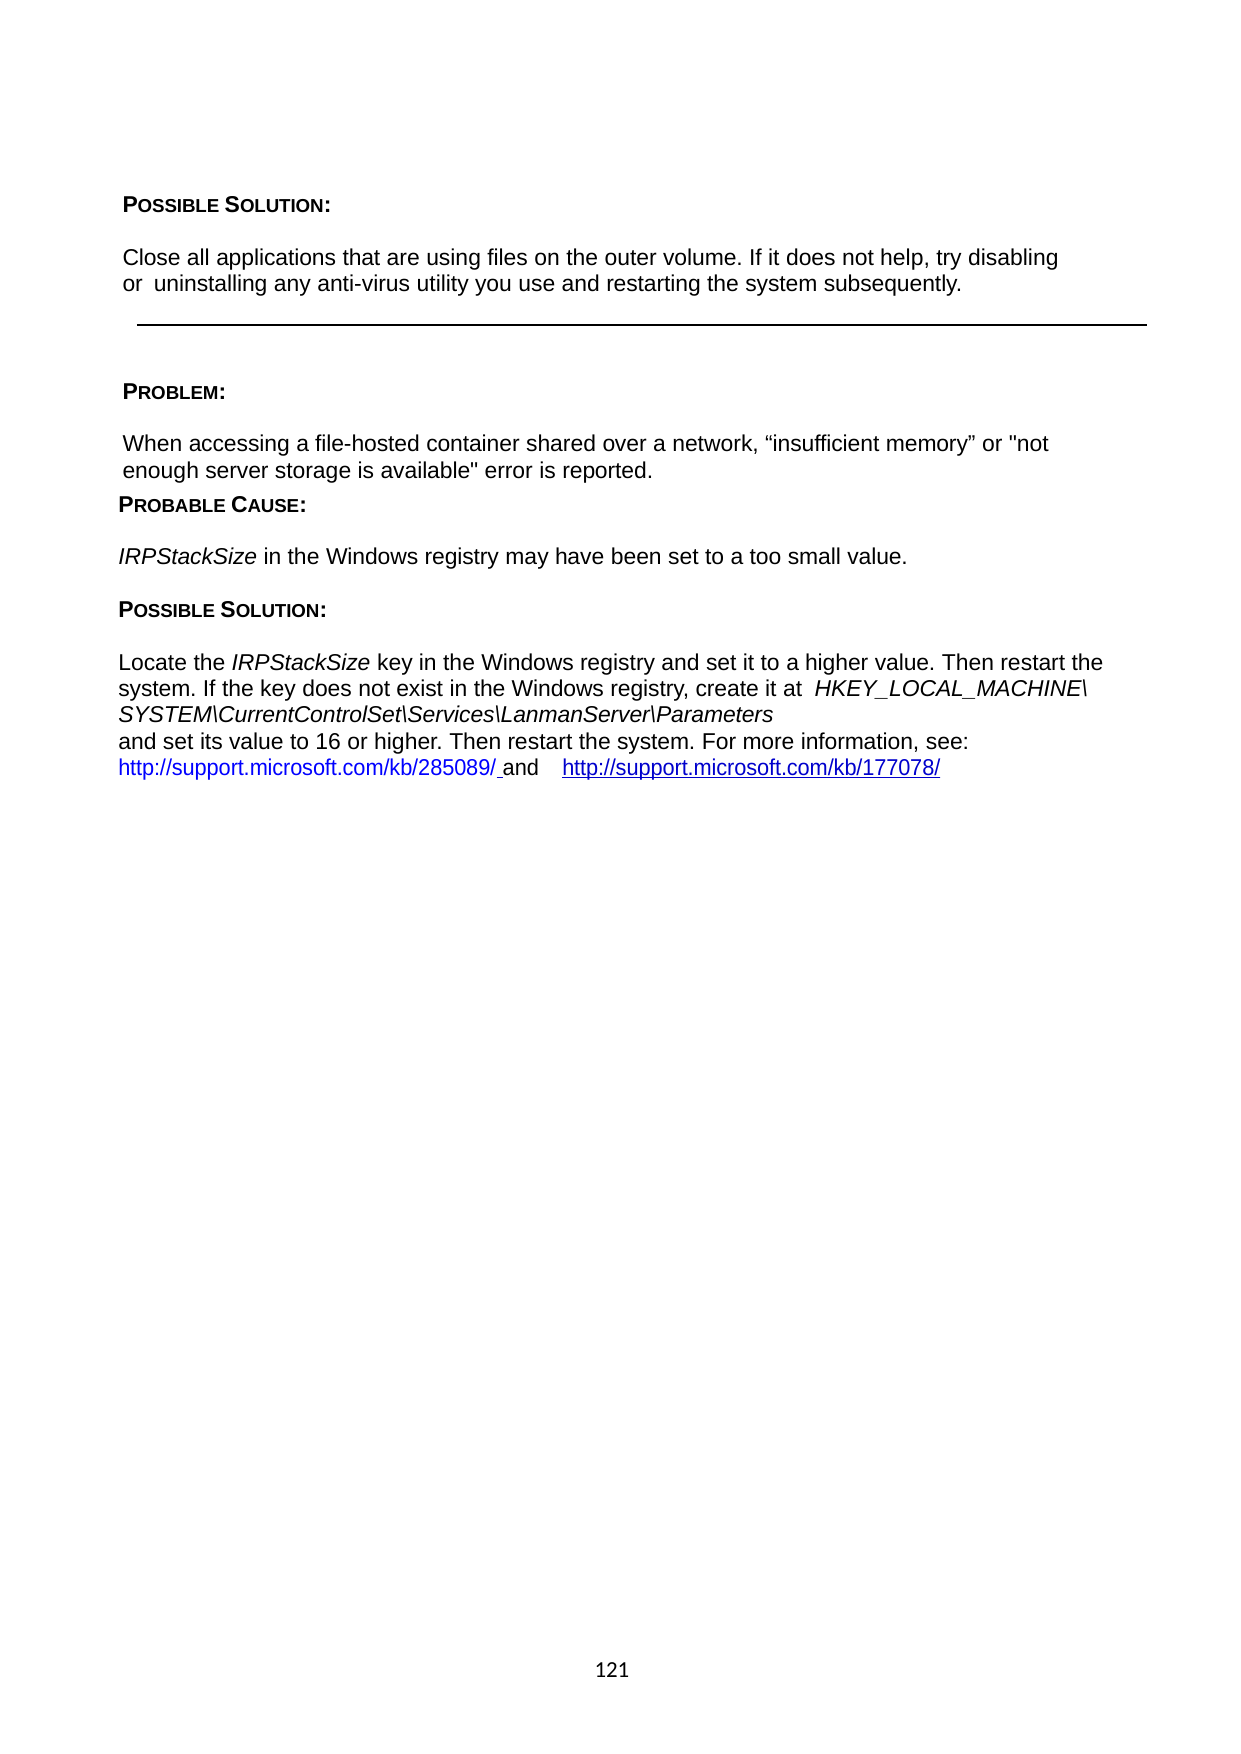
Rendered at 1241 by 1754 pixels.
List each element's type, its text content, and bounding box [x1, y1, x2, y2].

text POSSIBLE SOLUTION: [122, 191, 1117, 217]
text and set its value to 16 or higher. Then restart the system. For more information, see: http://support.microsoft.com/kb/285089/ and http://support.microsoft.com/kb/177078/ [118, 728, 1105, 781]
text Close all applications that are using files on the outer volume. If it does not help, try disabling or uninstalling any anti-virus utility you use and restarting the system subsequently. [122, 243, 1081, 296]
text When accessing a file-hosted container shared over a network, “insufficient memory” or "not enough server storage is available" error is reported. [122, 430, 1052, 483]
text PROBABLE CAUSE: [118, 491, 1117, 517]
text Locate the IRPStackSize key in the Windows registry and set it to a higher value. Then restart the system. If the key does not exist in the Windows registry, create it at HKEY_LOCAL_MACHINE\SYSTEM\CurrentControlSet\Services\LanmanServer\Parameters [118, 649, 1117, 728]
text POSSIBLE SOLUTION: [118, 596, 1117, 622]
text IRPStackSize in the Windows registry may have been set to a too small value. [118, 543, 1117, 569]
text PROBLEM: [122, 378, 1117, 404]
